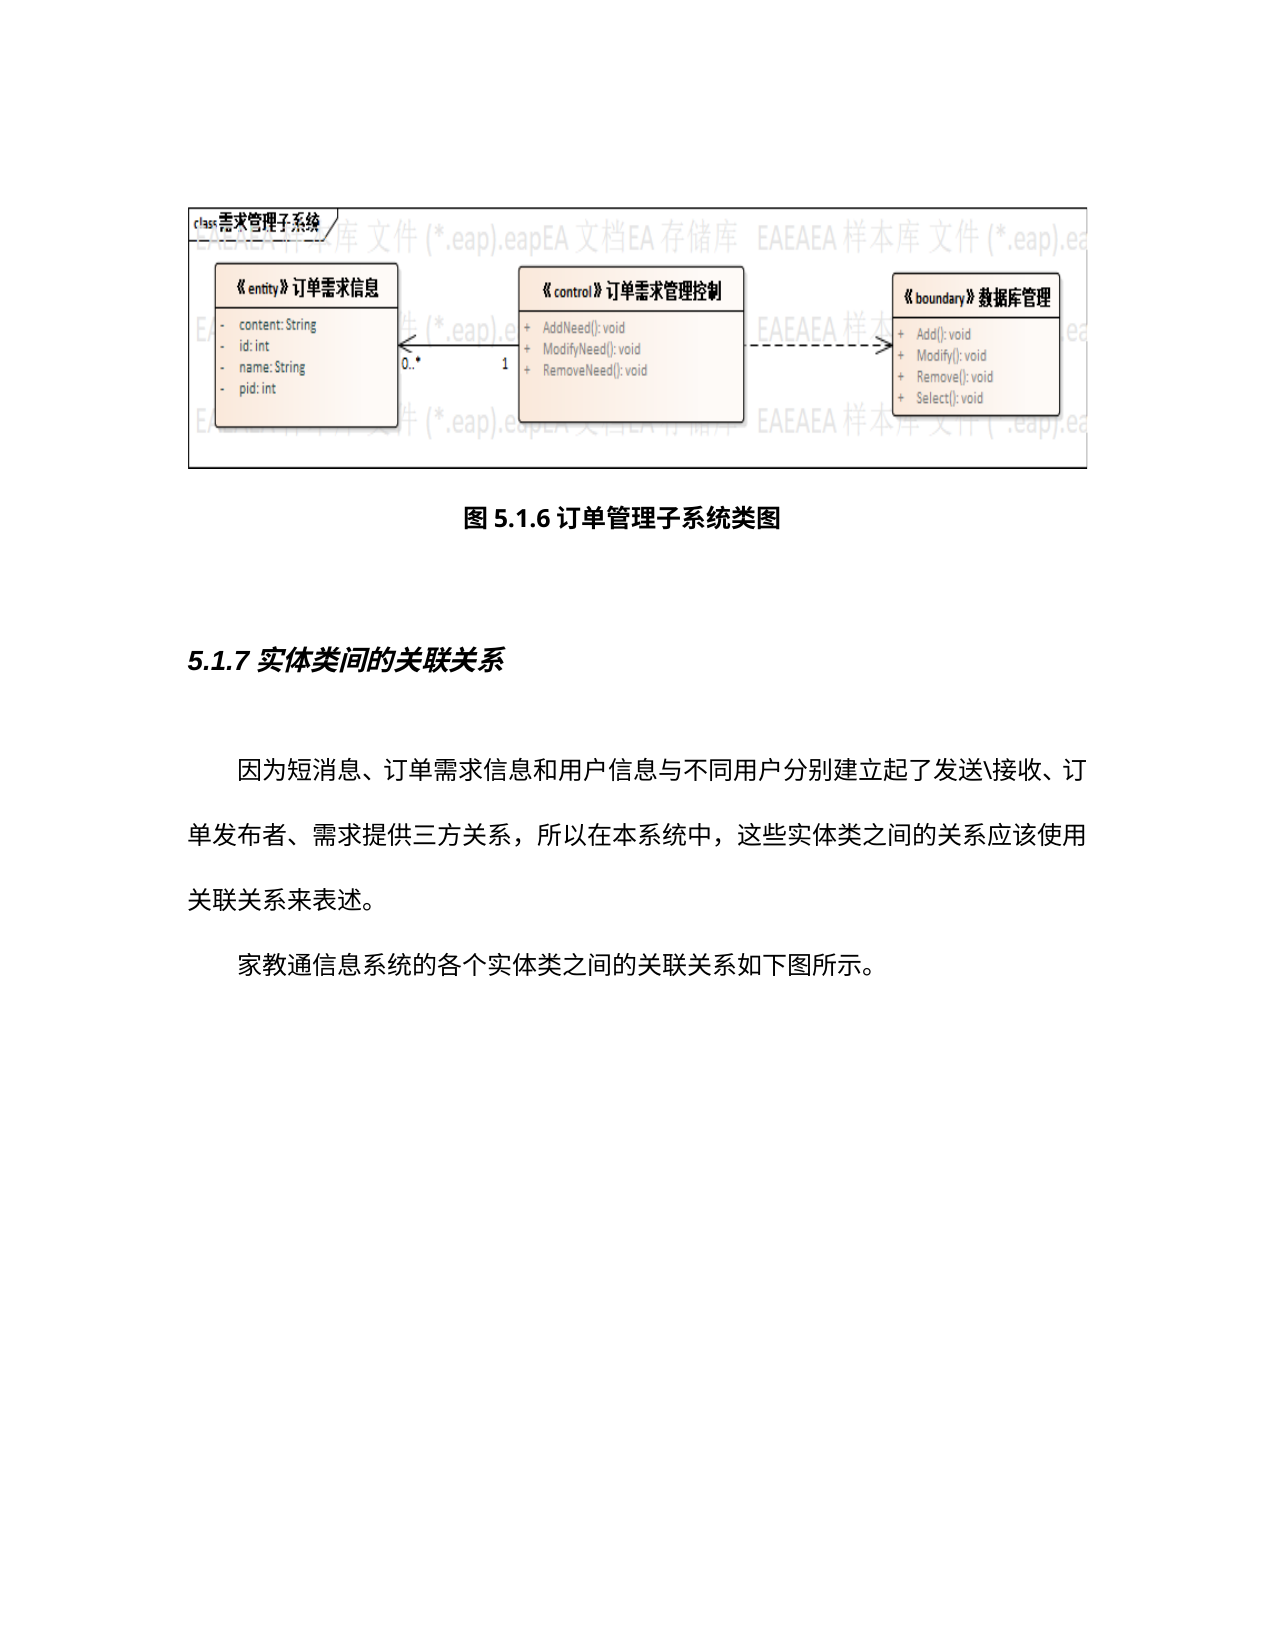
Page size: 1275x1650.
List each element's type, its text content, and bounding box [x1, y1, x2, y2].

text 因为短消息、订单需求信息和用户信息与不同用户分别建立起了发送\接收、订单发布者、需求提供三方关系，所以在本系统中，这些实体类之间的关系应该使用关联关系来表述。 [187, 736, 1087, 931]
text 图5.1.6订单管理子系统类图 [187, 484, 1087, 549]
text 家教通信息系统的各个实体类之间的关联关系如下图所示。 [187, 931, 1087, 996]
subtitle 5.1.7实体类间的关联关系 [187, 626, 1087, 691]
picture [187, 206, 1088, 469]
